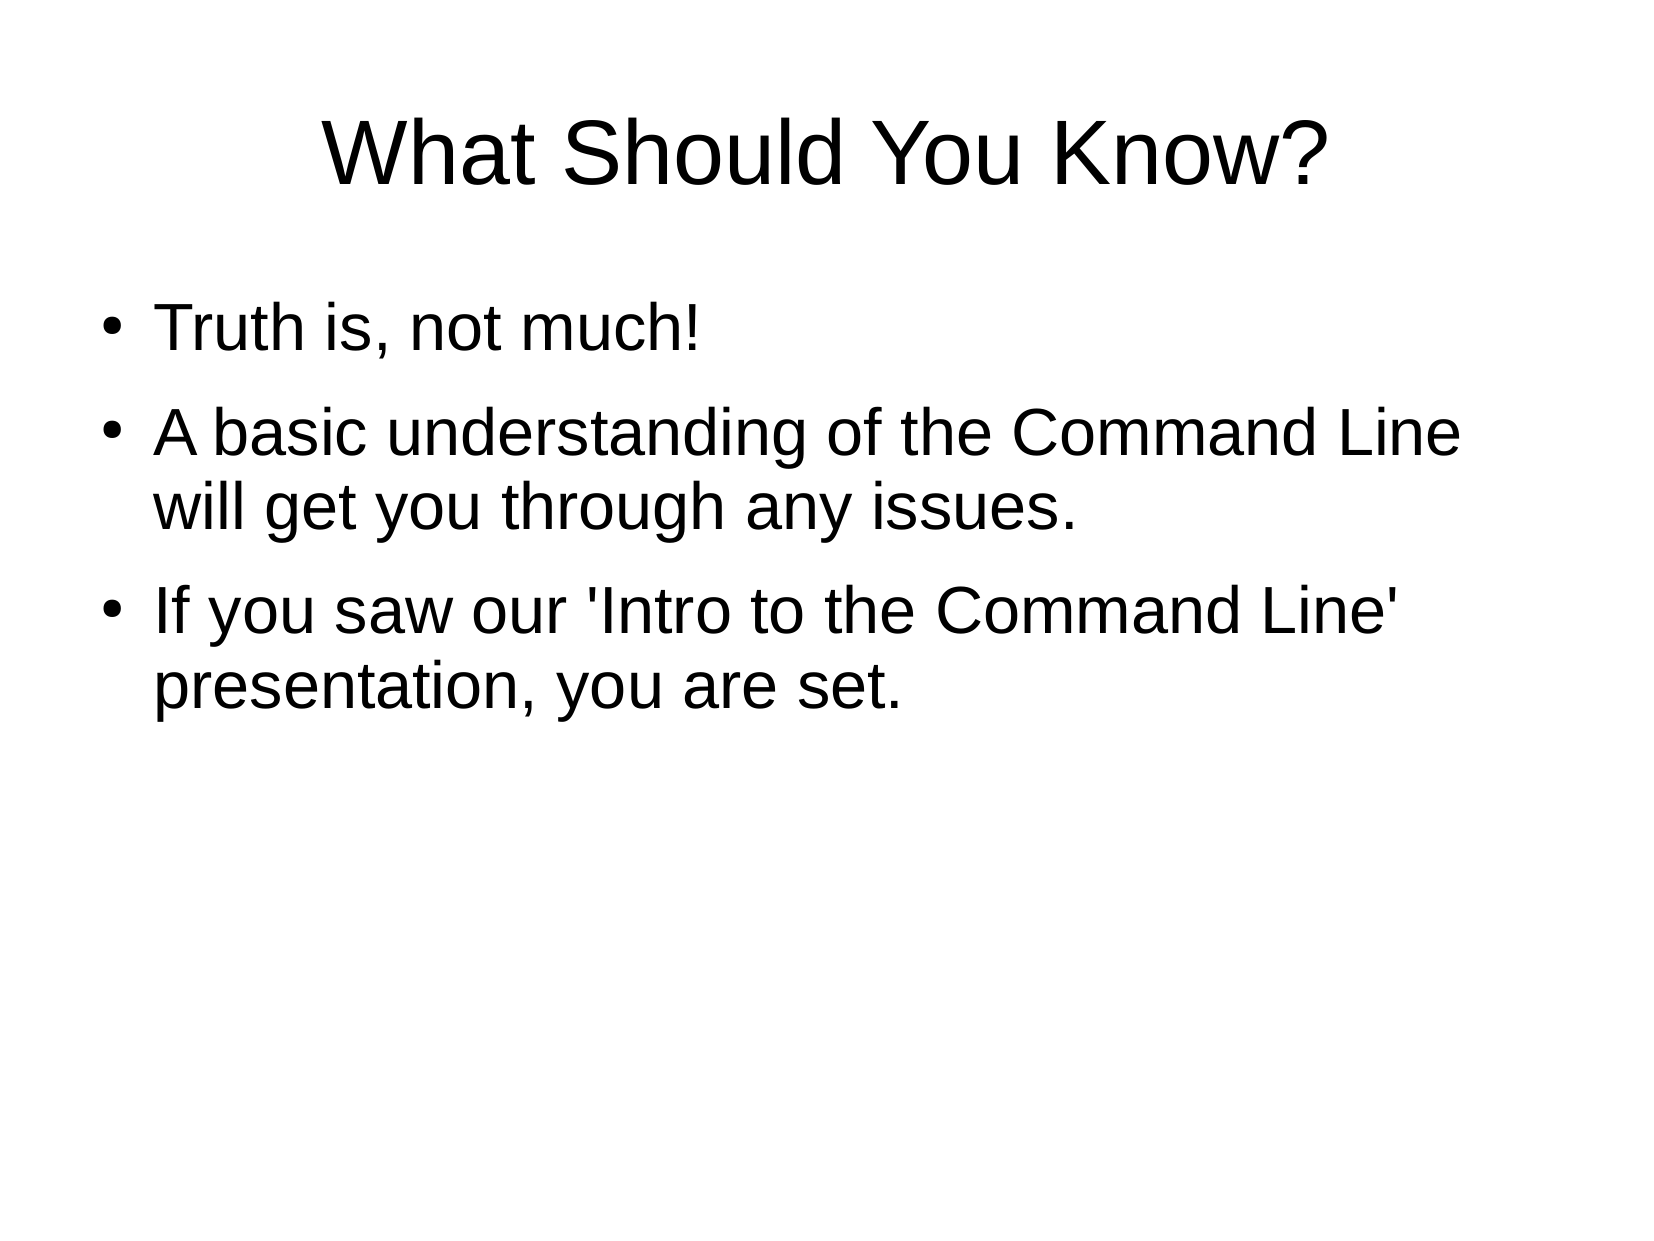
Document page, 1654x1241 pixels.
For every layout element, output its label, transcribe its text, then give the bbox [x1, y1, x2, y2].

list Truth is, not much! A basic understanding of the Command Line will get you through any issues. If you saw our 'Intro to the Command Line' presentation, you are set. [82, 290, 1571, 1010]
title What Should You Know? [82, 49, 1571, 257]
